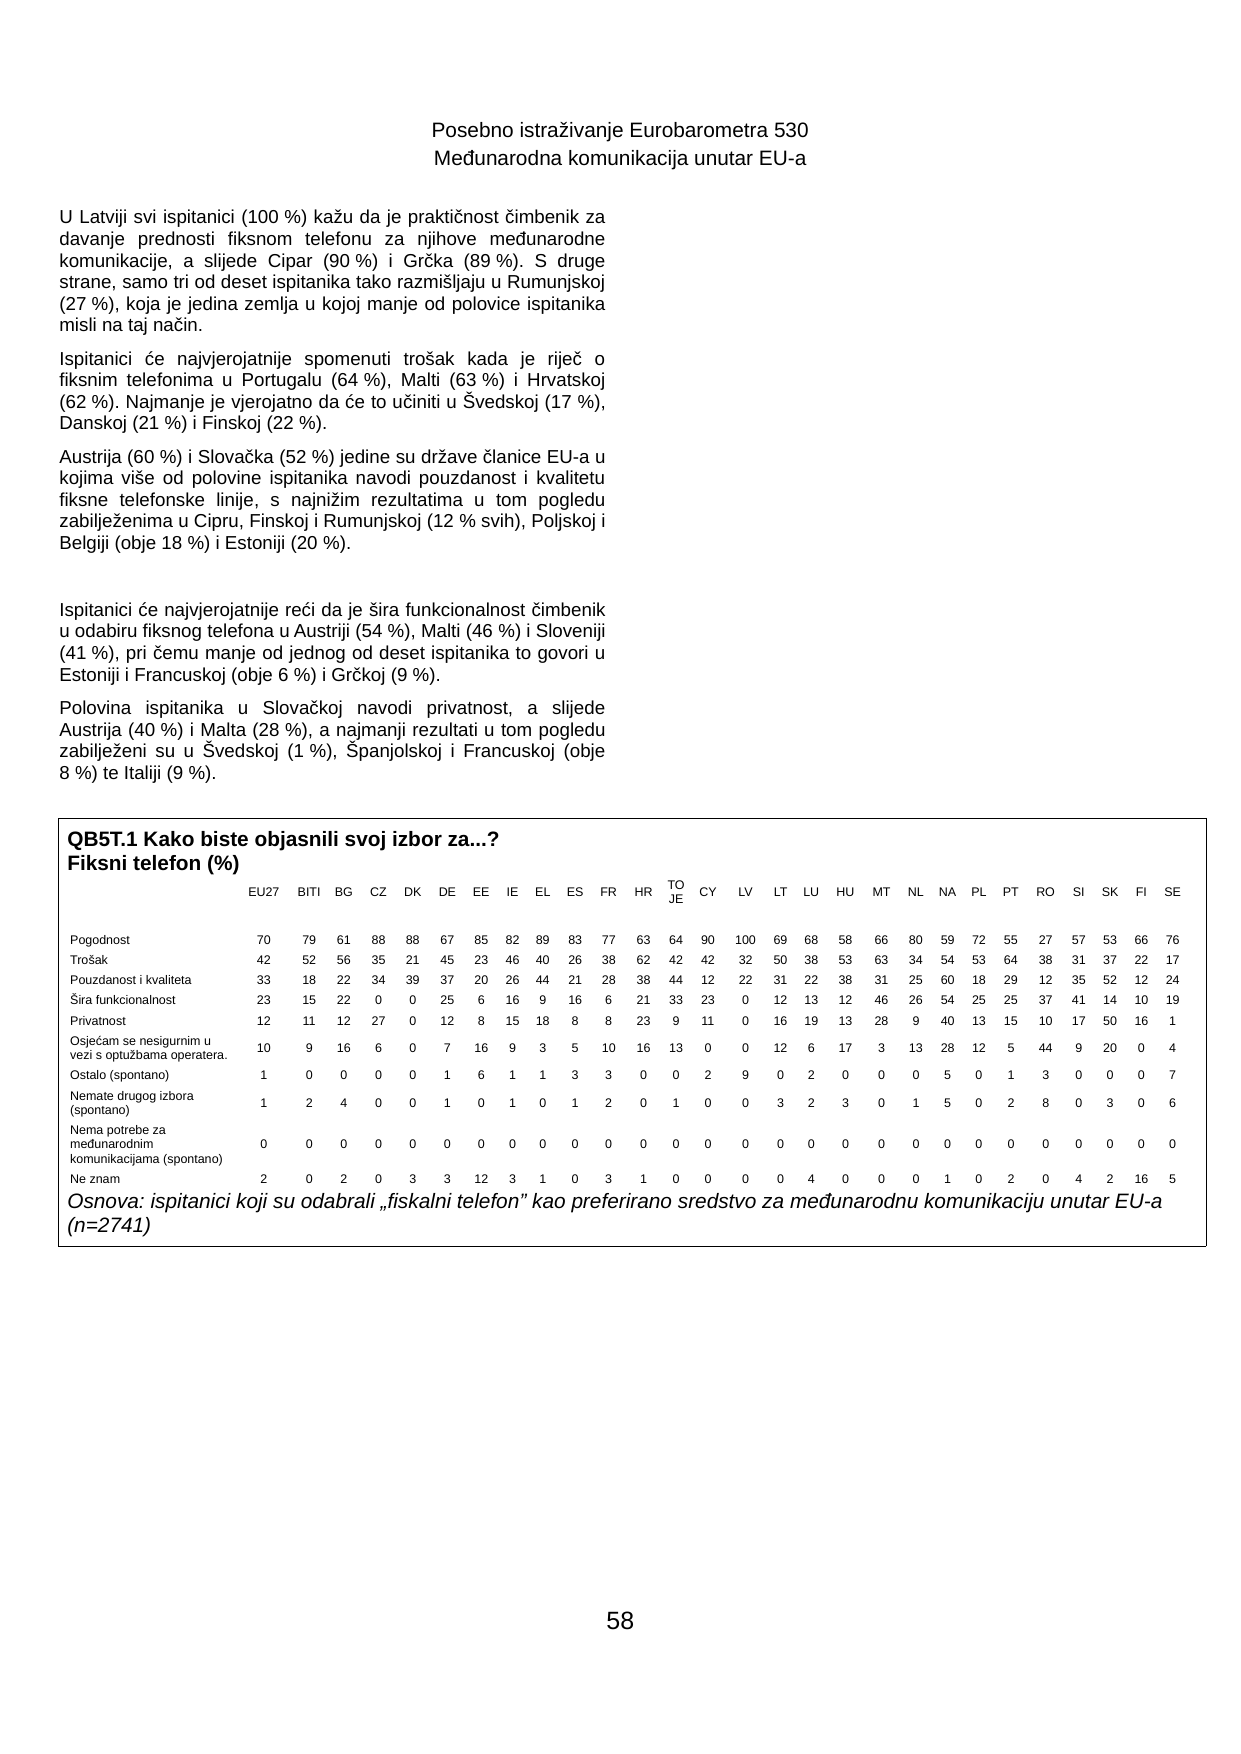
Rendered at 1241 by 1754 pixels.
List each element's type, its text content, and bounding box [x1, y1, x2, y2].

table_header BG [326, 875, 361, 909]
table_cell 2 [795, 1065, 827, 1085]
table_cell 19 [1156, 990, 1189, 1010]
table_cell 2 [235, 1169, 292, 1189]
table_cell 45 [430, 950, 464, 970]
table_header HU [827, 875, 863, 909]
table_cell 33 [235, 970, 292, 990]
table_cell 21 [625, 990, 661, 1010]
table_cell 82 [498, 930, 527, 950]
table_header TO JE [661, 875, 690, 909]
table_cell [1156, 909, 1189, 929]
table_header CY [690, 875, 725, 909]
table_cell 2 [1093, 1169, 1127, 1189]
table_cell 27 [1027, 930, 1064, 950]
table_cell 0 [690, 1169, 725, 1189]
table_cell 16 [464, 1031, 498, 1065]
table_cell 0 [361, 1065, 395, 1085]
table_cell 29 [994, 970, 1027, 990]
table_cell [1093, 909, 1127, 929]
table_cell 22 [326, 990, 361, 1010]
table_cell 90 [690, 930, 725, 950]
table_cell 1 [498, 1085, 527, 1120]
table_cell 0 [361, 1169, 395, 1189]
table_cell [558, 909, 592, 929]
table_cell 38 [795, 950, 827, 970]
table_cell 60 [932, 970, 963, 990]
table_cell 12 [1127, 970, 1156, 990]
table_cell 3 [592, 1169, 625, 1189]
table_cell 0 [464, 1120, 498, 1169]
table_cell 0 [899, 1169, 932, 1189]
table_header BITI [292, 875, 326, 909]
table_cell 4 [1156, 1031, 1189, 1065]
table_cell [899, 909, 932, 929]
table_cell 35 [1064, 970, 1093, 990]
table_cell 0 [963, 1120, 994, 1169]
table_cell 0 [1093, 1120, 1127, 1169]
table_cell 20 [464, 970, 498, 990]
table_cell [361, 909, 395, 929]
table_cell 0 [899, 1065, 932, 1085]
table_cell 0 [592, 1120, 625, 1169]
text Fiksni telefon (%) [67, 851, 1197, 875]
table_cell 0 [395, 1120, 430, 1169]
table_cell 34 [361, 970, 395, 990]
table_cell 21 [558, 970, 592, 990]
table_cell 37 [1093, 950, 1127, 970]
table_header LU [795, 875, 827, 909]
table_cell 13 [963, 1010, 994, 1031]
table_cell 46 [498, 950, 527, 970]
table_cell 0 [292, 1120, 326, 1169]
table_cell [326, 909, 361, 929]
text Osnova: ispitanici koji su odabrali „fiskalni telefon” kao preferirano sredstvo za međunarodnu komunikaciju unutar EU-a (n=2741) [67, 1189, 1197, 1237]
table_cell 59 [932, 930, 963, 950]
table_cell 9 [527, 990, 558, 1010]
table_cell 10 [1027, 1010, 1064, 1031]
table_cell 0 [558, 1169, 592, 1189]
table_cell Ne znam [67, 1169, 235, 1189]
table_cell 40 [527, 950, 558, 970]
text Polovina ispitanika u Slovačkoj navodi privatnost, a slijede Austrija (40 %) i Malta (28 %), a najmanji rezultati u tom pogledu zabilježeni su u Švedskoj (1 %), Španjolskoj i Francuskoj (obje 8 %) te Italiji (9 %). [59, 697, 605, 783]
table_header NA [932, 875, 963, 909]
table_cell 70 [235, 930, 292, 950]
table_cell 16 [625, 1031, 661, 1065]
table_cell 28 [592, 970, 625, 990]
table_cell 0 [625, 1120, 661, 1169]
table_cell [994, 909, 1027, 929]
table_cell 38 [1027, 950, 1064, 970]
table_cell 0 [690, 1085, 725, 1120]
table_cell 25 [994, 990, 1027, 1010]
table_cell 66 [863, 930, 899, 950]
table_cell 55 [994, 930, 1027, 950]
table_cell 23 [625, 1010, 661, 1031]
table_cell 8 [464, 1010, 498, 1031]
table_cell 16 [558, 990, 592, 1010]
table_cell 21 [395, 950, 430, 970]
table_header IE [498, 875, 527, 909]
table_header EE [464, 875, 498, 909]
table_cell 11 [690, 1010, 725, 1031]
table_cell [625, 909, 661, 929]
table_cell 28 [863, 1010, 899, 1031]
table_cell 6 [464, 1065, 498, 1085]
table_cell 33 [661, 990, 690, 1010]
table_cell 0 [235, 1120, 292, 1169]
text Ispitanici će najvjerojatnije reći da je šira funkcionalnost čimbenik u odabiru fiksnog telefona u Austriji (54 %), Malti (46 %) i Sloveniji (41 %), pri čemu manje od jednog od deset ispitanika to govori u Estoniji i Francuskoj (obje 6 %) i Grčkoj (9 %). [59, 599, 605, 685]
table_cell 0 [1064, 1120, 1093, 1169]
table_cell 0 [558, 1120, 592, 1169]
table_cell 1 [430, 1065, 464, 1085]
table_cell [498, 909, 527, 929]
table_cell 6 [592, 990, 625, 1010]
table_cell 24 [1156, 970, 1189, 990]
table_cell 11 [292, 1010, 326, 1031]
table_cell Trošak [67, 950, 235, 970]
table_cell 88 [395, 930, 430, 950]
table_cell 2 [326, 1169, 361, 1189]
table_cell [464, 909, 498, 929]
table_cell 15 [292, 990, 326, 1010]
table_cell 3 [766, 1085, 795, 1120]
text Austrija (60 %) i Slovačka (52 %) jedine su države članice EU-a u kojima više od polovine ispitanika navodi pouzdanost i kvalitetu fiksne telefonske linije, s najnižim rezultatima u tom pogledu zabilježenima u Cipru, Finskoj i Rumunjskoj (12 % svih), Poljskoj i Belgiji (obje 18 %) i Estoniji (20 %). [59, 446, 605, 553]
table_cell 41 [1064, 990, 1093, 1010]
table_cell 4 [326, 1085, 361, 1120]
table_cell 38 [827, 970, 863, 990]
table_cell 0 [827, 1120, 863, 1169]
table_cell 64 [661, 930, 690, 950]
table_cell [690, 909, 725, 929]
table_cell 26 [899, 990, 932, 1010]
table_cell 40 [932, 1010, 963, 1031]
table_cell 25 [430, 990, 464, 1010]
table_cell 25 [899, 970, 932, 990]
table_cell 5 [994, 1031, 1027, 1065]
table_cell 32 [725, 950, 766, 970]
table_cell 62 [625, 950, 661, 970]
table_cell 5 [558, 1031, 592, 1065]
table_cell 100 [725, 930, 766, 950]
table_cell 6 [361, 1031, 395, 1065]
table_cell 16 [1127, 1169, 1156, 1189]
table_cell 0 [1064, 1085, 1093, 1120]
table_cell 57 [1064, 930, 1093, 950]
table_cell 15 [498, 1010, 527, 1031]
table_cell 9 [1064, 1031, 1093, 1065]
table_cell 0 [395, 1065, 430, 1085]
table_cell 12 [326, 1010, 361, 1031]
table_cell [67, 909, 235, 929]
text Ispitanici će najvjerojatnije spomenuti trošak kada je riječ o fiksnim telefonima u Portugalu (64 %), Malti (63 %) i Hrvatskoj (62 %). Najmanje je vjerojatno da će to učiniti u Švedskoj (17 %), Danskoj (21 %) i Finskoj (22 %). [59, 347, 605, 434]
table_cell 44 [661, 970, 690, 990]
table_cell 12 [690, 970, 725, 990]
table_cell 0 [863, 1085, 899, 1120]
table_cell 64 [994, 950, 1027, 970]
table_header SE [1156, 875, 1189, 909]
table_cell 3 [1027, 1065, 1064, 1085]
table_cell 0 [326, 1120, 361, 1169]
table_cell [430, 909, 464, 929]
table_cell [395, 909, 430, 929]
table_cell 18 [292, 970, 326, 990]
table_cell 53 [963, 950, 994, 970]
table_cell 0 [766, 1065, 795, 1085]
table_cell 8 [558, 1010, 592, 1031]
table_header EU27 [235, 875, 292, 909]
table_cell 12 [1027, 970, 1064, 990]
table_cell 25 [963, 990, 994, 1010]
table_cell 0 [766, 1120, 795, 1169]
table_cell 28 [932, 1031, 963, 1065]
table_cell 7 [1156, 1065, 1189, 1085]
table_cell 58 [827, 930, 863, 950]
table_cell 31 [1064, 950, 1093, 970]
table_cell 0 [725, 1010, 766, 1031]
table_cell 17 [1064, 1010, 1093, 1031]
table_cell Nema potrebe za međunarodnim komunikacijama (spontano) [67, 1120, 235, 1169]
table_cell 12 [464, 1169, 498, 1189]
table_cell 0 [690, 1120, 725, 1169]
table_cell 3 [827, 1085, 863, 1120]
table_cell 1 [558, 1085, 592, 1120]
table_cell 52 [1093, 970, 1127, 990]
table_cell 0 [863, 1120, 899, 1169]
table_cell 0 [1127, 1031, 1156, 1065]
table_cell 1 [430, 1085, 464, 1120]
table_cell 26 [558, 950, 592, 970]
table_cell 0 [1127, 1120, 1156, 1169]
table_cell 0 [361, 1085, 395, 1120]
table_cell 35 [361, 950, 395, 970]
table_cell 0 [395, 1031, 430, 1065]
table_cell 9 [498, 1031, 527, 1065]
table_cell 88 [361, 930, 395, 950]
table_cell 0 [1027, 1120, 1064, 1169]
table_cell 44 [1027, 1031, 1064, 1065]
table_cell 10 [235, 1031, 292, 1065]
table_cell 2 [994, 1085, 1027, 1120]
table_cell 50 [1093, 1010, 1127, 1031]
table_cell 1 [235, 1065, 292, 1085]
table_cell 72 [963, 930, 994, 950]
table_cell 0 [725, 1085, 766, 1120]
table_cell 0 [963, 1065, 994, 1085]
table_cell 61 [326, 930, 361, 950]
table_cell 0 [661, 1065, 690, 1085]
table_cell 0 [863, 1065, 899, 1085]
table_cell [766, 909, 795, 929]
table_cell 3 [430, 1169, 464, 1189]
table_cell 67 [430, 930, 464, 950]
table_cell 5 [932, 1085, 963, 1120]
table_cell 38 [592, 950, 625, 970]
table_cell 0 [292, 1169, 326, 1189]
table_cell 6 [1156, 1085, 1189, 1120]
table_cell 18 [527, 1010, 558, 1031]
table_cell 22 [326, 970, 361, 990]
table_cell [963, 909, 994, 929]
table_cell 22 [795, 970, 827, 990]
table_cell 3 [395, 1169, 430, 1189]
table_cell 1 [527, 1169, 558, 1189]
table_cell 0 [899, 1120, 932, 1169]
table_cell 0 [827, 1169, 863, 1189]
table_cell 85 [464, 930, 498, 950]
table_cell 10 [1127, 990, 1156, 1010]
table_cell 66 [1127, 930, 1156, 950]
table_cell 76 [1156, 930, 1189, 950]
table_cell 42 [235, 950, 292, 970]
table_cell 2 [592, 1085, 625, 1120]
table_cell 42 [690, 950, 725, 970]
text QB5T.1 Kako biste objasnili svoj izbor za...? [67, 827, 1197, 851]
table_cell 44 [527, 970, 558, 990]
table_cell 14 [1093, 990, 1127, 1010]
table_cell [827, 909, 863, 929]
table_cell 3 [527, 1031, 558, 1065]
table_cell 0 [863, 1169, 899, 1189]
table_cell 2 [994, 1169, 1027, 1189]
table_cell 0 [395, 990, 430, 1010]
table_cell 37 [430, 970, 464, 990]
table_cell 3 [498, 1169, 527, 1189]
table_cell 17 [1156, 950, 1189, 970]
table_cell 0 [361, 990, 395, 1010]
table_cell 27 [361, 1010, 395, 1031]
table_cell 0 [661, 1169, 690, 1189]
table_header SK [1093, 875, 1127, 909]
table_cell 1 [1156, 1010, 1189, 1031]
table_header DK [395, 875, 430, 909]
table_cell [661, 909, 690, 929]
table_header PL [963, 875, 994, 909]
table_cell 17 [827, 1031, 863, 1065]
table_cell 0 [690, 1031, 725, 1065]
table_header PT [994, 875, 1027, 909]
table_cell 16 [498, 990, 527, 1010]
table_cell 68 [795, 930, 827, 950]
table_cell 0 [1127, 1085, 1156, 1120]
table_cell [932, 909, 963, 929]
text U Latviji svi ispitanici (100 %) kažu da je praktičnost čimbenik za davanje prednosti fiksnom telefonu za njihove međunarodne komunikacije, a slijede Cipar (90 %) i Grčka (89 %). S druge strane, samo tri od deset ispitanika tako razmišljaju u Rumunjskoj (27 %), koja je jedina zemlja u kojoj manje od polovice ispitanika misli na taj način. [59, 206, 605, 336]
table_header MT [863, 875, 899, 909]
table_cell 18 [963, 970, 994, 990]
table_cell 0 [625, 1065, 661, 1085]
table_cell 3 [592, 1065, 625, 1085]
table_cell 3 [863, 1031, 899, 1065]
table_cell 16 [1127, 1010, 1156, 1031]
table_header HR [625, 875, 661, 909]
table_cell 1 [625, 1169, 661, 1189]
table_cell 53 [827, 950, 863, 970]
table_header LV [725, 875, 766, 909]
table_cell 8 [592, 1010, 625, 1031]
table_cell Pogodnost [67, 930, 235, 950]
table_cell 63 [625, 930, 661, 950]
table_cell 54 [932, 990, 963, 1010]
table_cell 26 [498, 970, 527, 990]
table_cell 1 [899, 1085, 932, 1120]
table_cell 0 [395, 1010, 430, 1031]
table_cell 10 [592, 1031, 625, 1065]
table_cell 6 [795, 1031, 827, 1065]
table_cell 69 [766, 930, 795, 950]
table_cell 0 [527, 1120, 558, 1169]
table_cell 19 [795, 1010, 827, 1031]
table_cell Šira funkcionalnost [67, 990, 235, 1010]
table_cell 0 [795, 1120, 827, 1169]
table_cell Privatnost [67, 1010, 235, 1031]
table_cell 42 [661, 950, 690, 970]
table_header SI [1064, 875, 1093, 909]
table_cell [1127, 909, 1156, 929]
table_header FI [1127, 875, 1156, 909]
table_cell 37 [1027, 990, 1064, 1010]
table_cell 53 [1093, 930, 1127, 950]
table_cell 31 [766, 970, 795, 990]
table_cell 5 [1156, 1169, 1189, 1189]
table_cell 12 [827, 990, 863, 1010]
table_cell 3 [1093, 1085, 1127, 1120]
table_header CZ [361, 875, 395, 909]
table_cell 6 [464, 990, 498, 1010]
table_cell 34 [899, 950, 932, 970]
table_cell 56 [326, 950, 361, 970]
table_cell 50 [766, 950, 795, 970]
table_cell Osjećam se nesigurnim u vezi s optužbama operatera. [67, 1031, 235, 1065]
table_cell 38 [625, 970, 661, 990]
table_cell 0 [963, 1169, 994, 1189]
table_cell [235, 909, 292, 929]
table_cell 9 [899, 1010, 932, 1031]
table_cell [863, 909, 899, 929]
table_cell 0 [1027, 1169, 1064, 1189]
table_cell 89 [527, 930, 558, 950]
table_cell 2 [690, 1065, 725, 1085]
table_header RO [1027, 875, 1064, 909]
table_cell 13 [899, 1031, 932, 1065]
table_cell 4 [795, 1169, 827, 1189]
table_cell 0 [625, 1085, 661, 1120]
table_cell 0 [326, 1065, 361, 1085]
table_cell 1 [994, 1065, 1027, 1085]
table_cell 16 [766, 1010, 795, 1031]
table_cell 0 [827, 1065, 863, 1085]
table_cell 15 [994, 1010, 1027, 1031]
table_cell Ostalo (spontano) [67, 1065, 235, 1085]
table_cell 0 [661, 1120, 690, 1169]
table_cell Pouzdanost i kvaliteta [67, 970, 235, 990]
table_cell 0 [963, 1085, 994, 1120]
table_cell 0 [1127, 1065, 1156, 1085]
table_cell 1 [498, 1065, 527, 1085]
table_header NL [899, 875, 932, 909]
table_cell 12 [766, 1031, 795, 1065]
table_cell 0 [1156, 1120, 1189, 1169]
table_cell 0 [1064, 1065, 1093, 1085]
table_cell 31 [863, 970, 899, 990]
table_cell [725, 909, 766, 929]
table_cell 16 [326, 1031, 361, 1065]
table_cell 63 [863, 950, 899, 970]
table_header FR [592, 875, 625, 909]
table_cell 9 [292, 1031, 326, 1065]
table_cell Nemate drugog izbora (spontano) [67, 1085, 235, 1120]
table_cell 39 [395, 970, 430, 990]
table_cell 9 [725, 1065, 766, 1085]
table_cell 0 [725, 990, 766, 1010]
table_cell [592, 909, 625, 929]
table_header [67, 875, 235, 909]
table_cell 0 [361, 1120, 395, 1169]
table_cell 22 [1127, 950, 1156, 970]
table_cell 22 [725, 970, 766, 990]
table_cell 4 [1064, 1169, 1093, 1189]
table_cell 1 [932, 1169, 963, 1189]
table_cell 12 [963, 1031, 994, 1065]
table_header LT [766, 875, 795, 909]
table_cell 3 [558, 1065, 592, 1085]
table_cell [527, 909, 558, 929]
table_cell 13 [795, 990, 827, 1010]
table_cell [292, 909, 326, 929]
table_cell 0 [464, 1085, 498, 1120]
table_cell 9 [661, 1010, 690, 1031]
table_cell 13 [827, 1010, 863, 1031]
table_cell [1027, 909, 1064, 929]
table_cell 0 [725, 1169, 766, 1189]
table_cell 0 [292, 1065, 326, 1085]
table_cell 0 [994, 1120, 1027, 1169]
table_cell 2 [292, 1085, 326, 1120]
table_cell [1064, 909, 1093, 929]
table_cell 77 [592, 930, 625, 950]
table_cell 0 [498, 1120, 527, 1169]
table_cell 79 [292, 930, 326, 950]
table_cell 7 [430, 1031, 464, 1065]
table_cell 23 [235, 990, 292, 1010]
table_cell [795, 909, 827, 929]
table_cell 1 [661, 1085, 690, 1120]
table_cell 8 [1027, 1085, 1064, 1120]
table_cell 13 [661, 1031, 690, 1065]
table_cell 0 [725, 1120, 766, 1169]
table_cell 5 [932, 1065, 963, 1085]
table_cell 12 [235, 1010, 292, 1031]
table_header DE [430, 875, 464, 909]
table_cell 0 [932, 1120, 963, 1169]
table_cell 1 [235, 1085, 292, 1120]
table_cell 0 [1093, 1065, 1127, 1085]
table_header ES [558, 875, 592, 909]
table_cell 0 [395, 1085, 430, 1120]
table_cell 2 [795, 1085, 827, 1120]
table_cell 23 [464, 950, 498, 970]
table_cell 83 [558, 930, 592, 950]
table_cell 0 [430, 1120, 464, 1169]
table_cell 80 [899, 930, 932, 950]
table_cell 20 [1093, 1031, 1127, 1065]
table_header EL [527, 875, 558, 909]
table_cell 12 [766, 990, 795, 1010]
table_cell 52 [292, 950, 326, 970]
table_cell 1 [527, 1065, 558, 1085]
table_cell 12 [430, 1010, 464, 1031]
table_cell 54 [932, 950, 963, 970]
table_cell 23 [690, 990, 725, 1010]
table_cell 0 [527, 1085, 558, 1120]
table_cell 0 [725, 1031, 766, 1065]
table_cell 0 [766, 1169, 795, 1189]
table_cell 46 [863, 990, 899, 1010]
